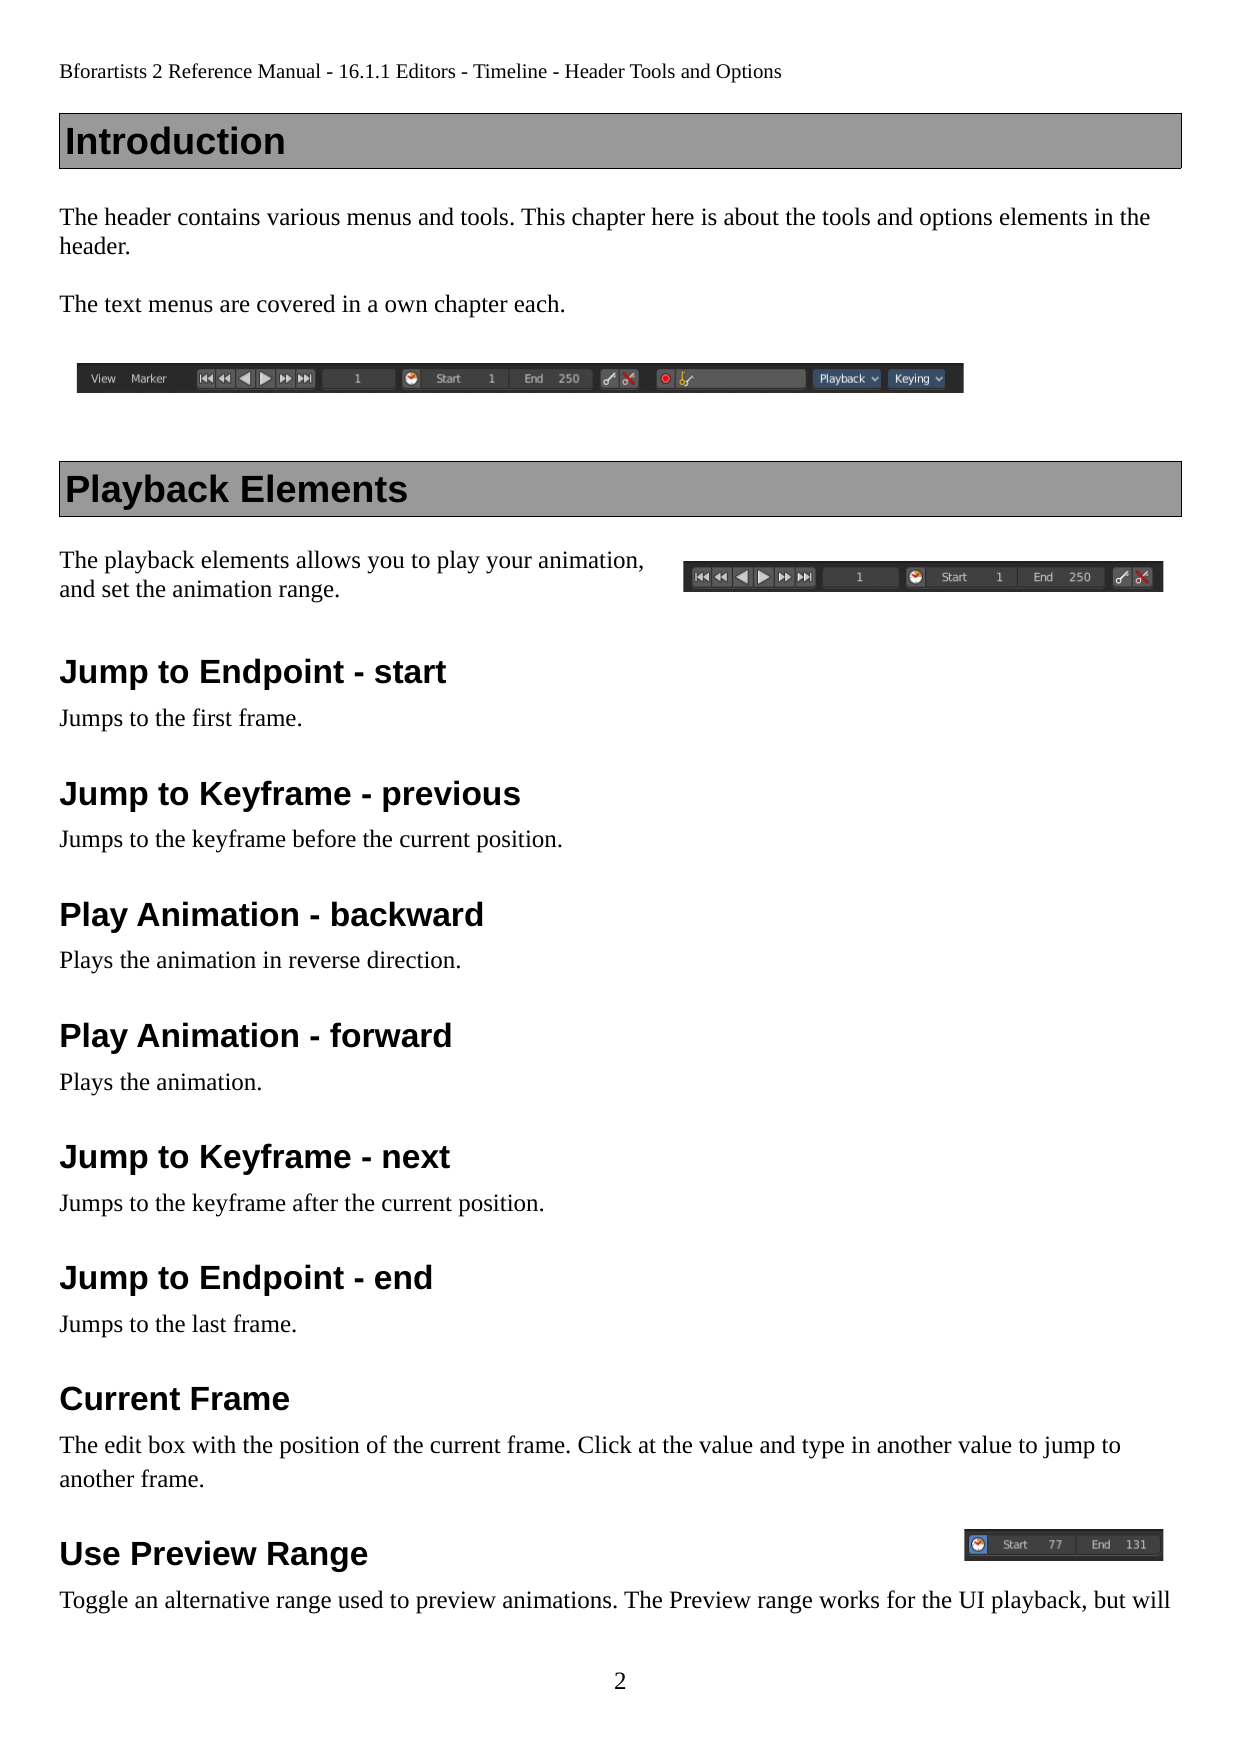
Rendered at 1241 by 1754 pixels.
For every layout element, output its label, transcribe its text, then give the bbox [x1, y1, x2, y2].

picture [964, 1529, 1164, 1561]
subtitle Jump to Endpoint - end [59, 1257, 1181, 1296]
text Jumps to the keyframe after the current position. [59, 1188, 1181, 1216]
subtitle Play Animation - forward [59, 1015, 1181, 1054]
text Jumps to the last frame. [59, 1309, 1181, 1337]
subtitle Use Preview Range [59, 1534, 1181, 1573]
subtitle Current Frame [59, 1378, 1181, 1417]
table_header Introduction [60, 114, 1181, 168]
subtitle Jump to Keyframe - next [59, 1136, 1181, 1175]
text The playback elements allows you to play your animation, and set the animation range. [59, 545, 1181, 603]
text Jumps to the keyframe before the current position. [59, 824, 1181, 853]
subtitle Play Animation - backward [59, 894, 1181, 933]
list Toggle an alternative range used to preview animations. The Preview range works for the UI playback, but will [59, 1585, 1181, 1614]
text The text menus are covered in a own chapter each. [59, 289, 1181, 317]
text Jumps to the first frame. [59, 703, 1181, 732]
text The header contains various menus and tools. This chapter here is about the tools and options elements in the header. [59, 202, 1181, 260]
table_header Playback Elements [60, 462, 1181, 516]
text Plays the animation. [59, 1067, 1181, 1095]
text Plays the animation in reverse direction. [59, 946, 1181, 974]
subtitle Jump to Keyframe - previous [59, 773, 1181, 812]
subtitle Jump to Endpoint - start [59, 652, 1181, 691]
text The edit box with the position of the current frame. Click at the value and type in another value to jump to another frame. [59, 1430, 1181, 1493]
picture [76, 363, 964, 393]
picture [683, 561, 1164, 592]
